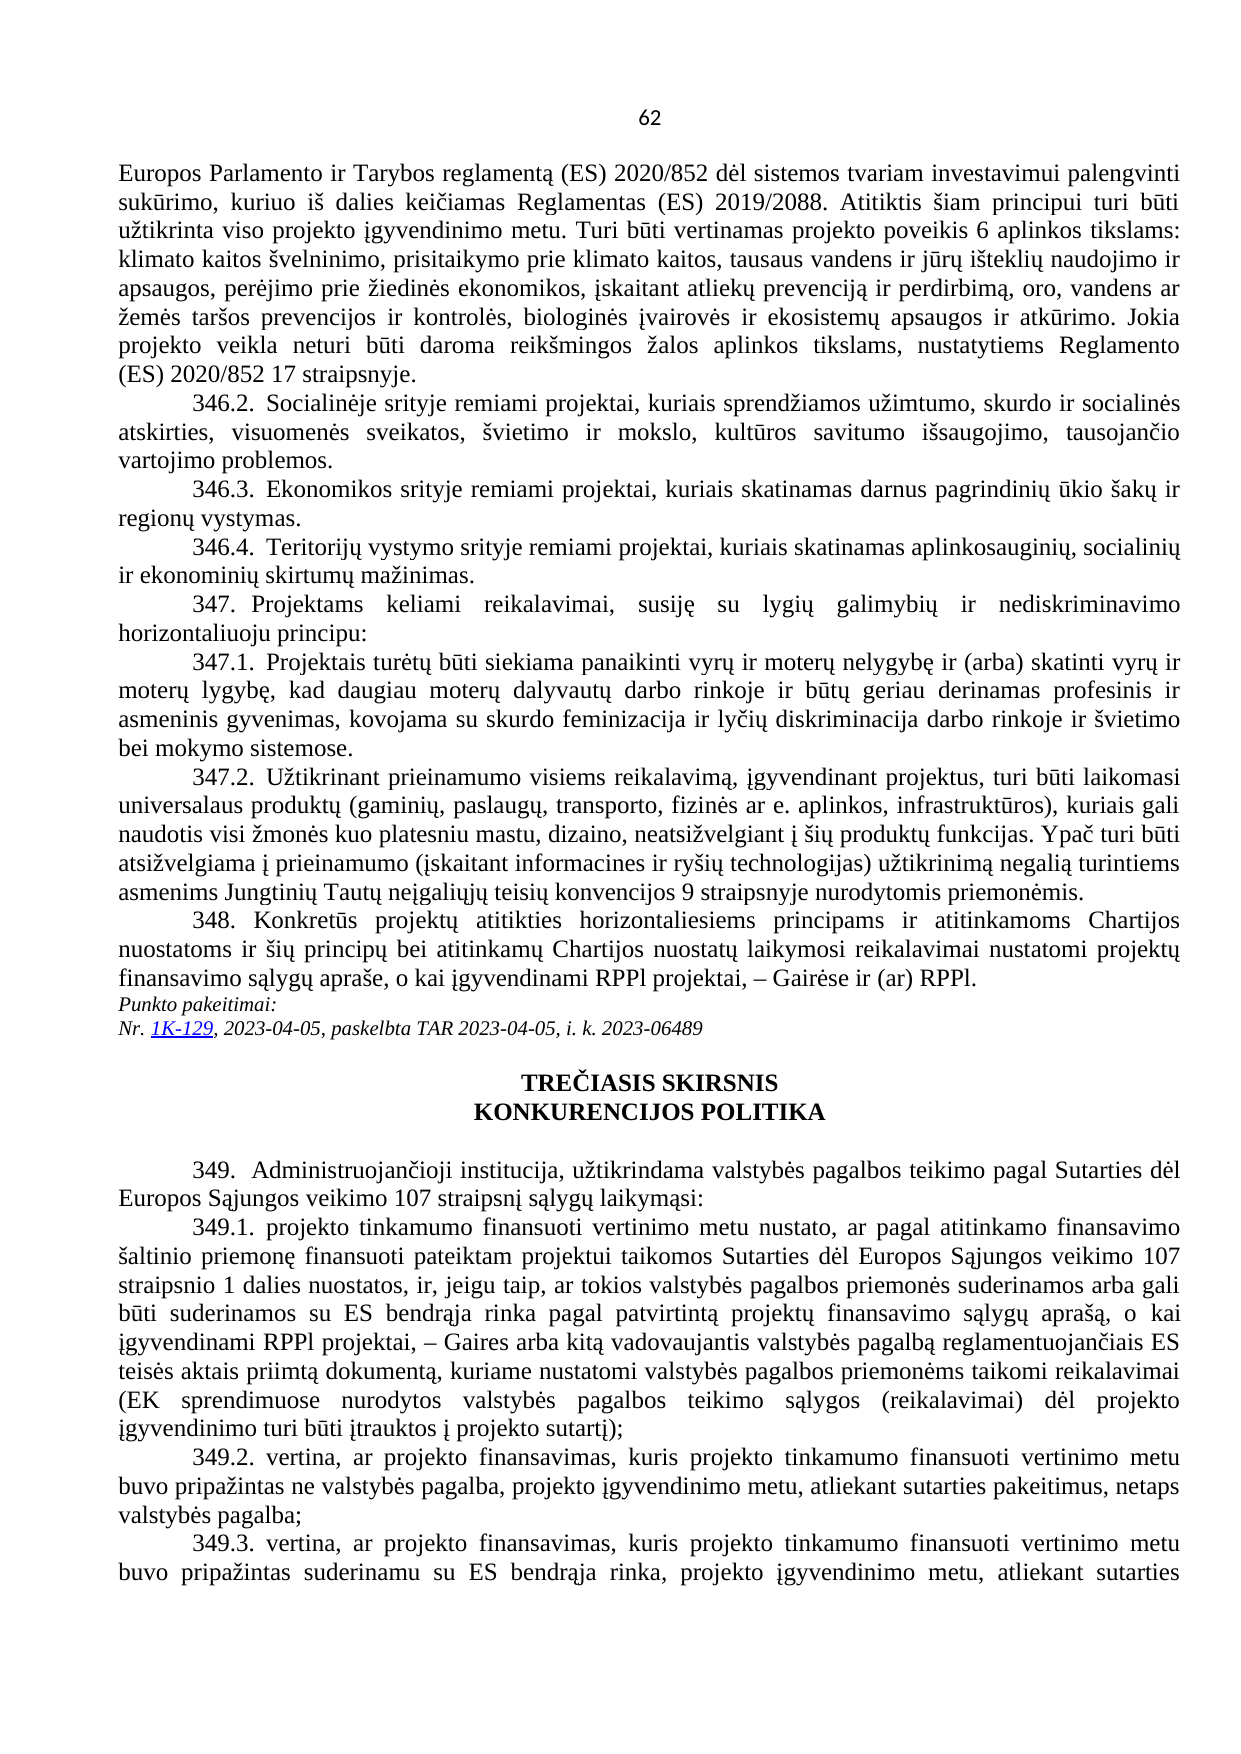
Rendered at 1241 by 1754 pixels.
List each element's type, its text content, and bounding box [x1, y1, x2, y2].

text 346.4. Teritorijų vystymo srityje remiami projektai, kuriais skatinamas aplinkosauginių, socialinių ir ekonominių skirtumų mažinimas. [118, 532, 1181, 589]
text Nr. 1K-129, 2023-04-05, paskelbta TAR 2023-04-05, i. k. 2023-06489 [118, 1016, 1181, 1040]
text 349.3. vertina, ar projekto finansavimas, kuris projekto tinkamumo finansuoti vertinimo metu buvo pripažintas suderinamu su ES bendrąja rinka, projekto įgyvendinimo metu, atliekant sutarties [118, 1528, 1181, 1586]
text 349. Administruojančioji institucija, užtikrindama valstybės pagalbos teikimo pagal Sutarties dėl Europos Sąjungos veikimo 107 straipsnį sąlygų laikymąsi: [118, 1155, 1181, 1212]
text 349.2. vertina, ar projekto finansavimas, kuris projekto tinkamumo finansuoti vertinimo metu buvo pripažintas ne valstybės pagalba, projekto įgyvendinimo metu, atliekant sutarties pakeitimus, netaps valstybės pagalba; [118, 1442, 1181, 1528]
text 347. Projektams keliami reikalavimai, susiję su lygių galimybių ir nediskriminavimo horizontaliuoju principu: [118, 589, 1181, 647]
text 348. Konkretūs projektų atitikties horizontaliesiems principams ir atitinkamoms Chartijos nuostatoms ir šių principų bei atitinkamų Chartijos nuostatų laikymosi reikalavimai nustatomi projektų finansavimo sąlygų apraše, o kai įgyvendinami RPPl projektai, – Gairėse ir (ar) RPPl. [118, 905, 1181, 992]
text 347.1. Projektais turėtų būti siekiama panaikinti vyrų ir moterų nelygybę ir (arba) skatinti vyrų ir moterų lygybę, kad daugiau moterų dalyvautų darbo rinkoje ir būtų geriau derinamas profesinis ir asmeninis gyvenimas, kovojama su skurdo feminizacija ir lyčių diskriminacija darbo rinkoje ir švietimo bei mokymo sistemose. [118, 647, 1181, 762]
subtitle KONKURENCIJOS POLITIKA [118, 1097, 1181, 1126]
text 347.2. Užtikrinant prieinamumo visiems reikalavimą, įgyvendinant projektus, turi būti laikomasi universalaus produktų (gaminių, paslaugų, transporto, fizinės ar e. aplinkos, infrastruktūros), kuriais gali naudotis visi žmonės kuo platesniu mastu, dizaino, neatsižvelgiant į šių produktų funkcijas. Ypač turi būti atsižvelgiama į prieinamumo (įskaitant informacines ir ryšių technologijas) užtikrinimą negalią turintiems asmenims Jungtinių Tautų neįgaliųjų teisių konvencijos 9 straipsnyje nurodytomis priemonėmis. [118, 762, 1181, 905]
text Punkto pakeitimai: [118, 992, 1181, 1016]
text 346.2. Socialinėje srityje remiami projektai, kuriais sprendžiamos užimtumo, skurdo ir socialinės atskirties, visuomenės sveikatos, švietimo ir mokslo, kultūros savitumo išsaugojimo, tausojančio vartojimo problemos. [118, 388, 1181, 474]
text 346.3. Ekonomikos srityje remiami projektai, kuriais skatinamas darnus pagrindinių ūkio šakų ir regionų vystymas. [118, 474, 1181, 532]
subtitle TREČIASIS SKIRSNIS [118, 1068, 1181, 1097]
text 349.1. projekto tinkamumo finansuoti vertinimo metu nustato, ar pagal atitinkamo finansavimo šaltinio priemonę finansuoti pateiktam projektui taikomos Sutarties dėl Europos Sąjungos veikimo 107 straipsnio 1 dalies nuostatos, ir, jeigu taip, ar tokios valstybės pagalbos priemonės suderinamos arba gali būti suderinamos su ES bendrąja rinka pagal patvirtintą projektų finansavimo sąlygų aprašą, o kai įgyvendinami RPPl projektai, – Gaires arba kitą vadovaujantis valstybės pagalbą reglamentuojančiais ES teisės aktais priimtą dokumentą, kuriame nustatomi valstybės pagalbos priemonėms taikomi reikalavimai (EK sprendimuose nurodytos valstybės pagalbos teikimo sąlygos (reikalavimai) dėl projekto įgyvendinimo turi būti įtrauktos į projekto sutartį); [118, 1212, 1181, 1442]
text Europos Parlamento ir Tarybos reglamentą (ES) 2020/852 dėl sistemos tvariam investavimui palengvinti sukūrimo, kuriuo iš dalies keičiamas Reglamentas (ES) 2019/2088. Atitiktis šiam principui turi būti užtikrinta viso projekto įgyvendinimo metu. Turi būti vertinamas projekto poveikis 6 aplinkos tikslams: klimato kaitos švelninimo, prisitaikymo prie klimato kaitos, tausaus vandens ir jūrų išteklių naudojimo ir apsaugos, perėjimo prie žiedinės ekonomikos, įskaitant atliekų prevenciją ir perdirbimą, oro, vandens ar žemės taršos prevencijos ir kontrolės, biologinės įvairovės ir ekosistemų apsaugos ir atkūrimo. Jokia projekto veikla neturi būti daroma reikšmingos žalos aplinkos tikslams, nustatytiems Reglamento (ES) 2020/852 17 straipsnyje. [118, 158, 1181, 388]
